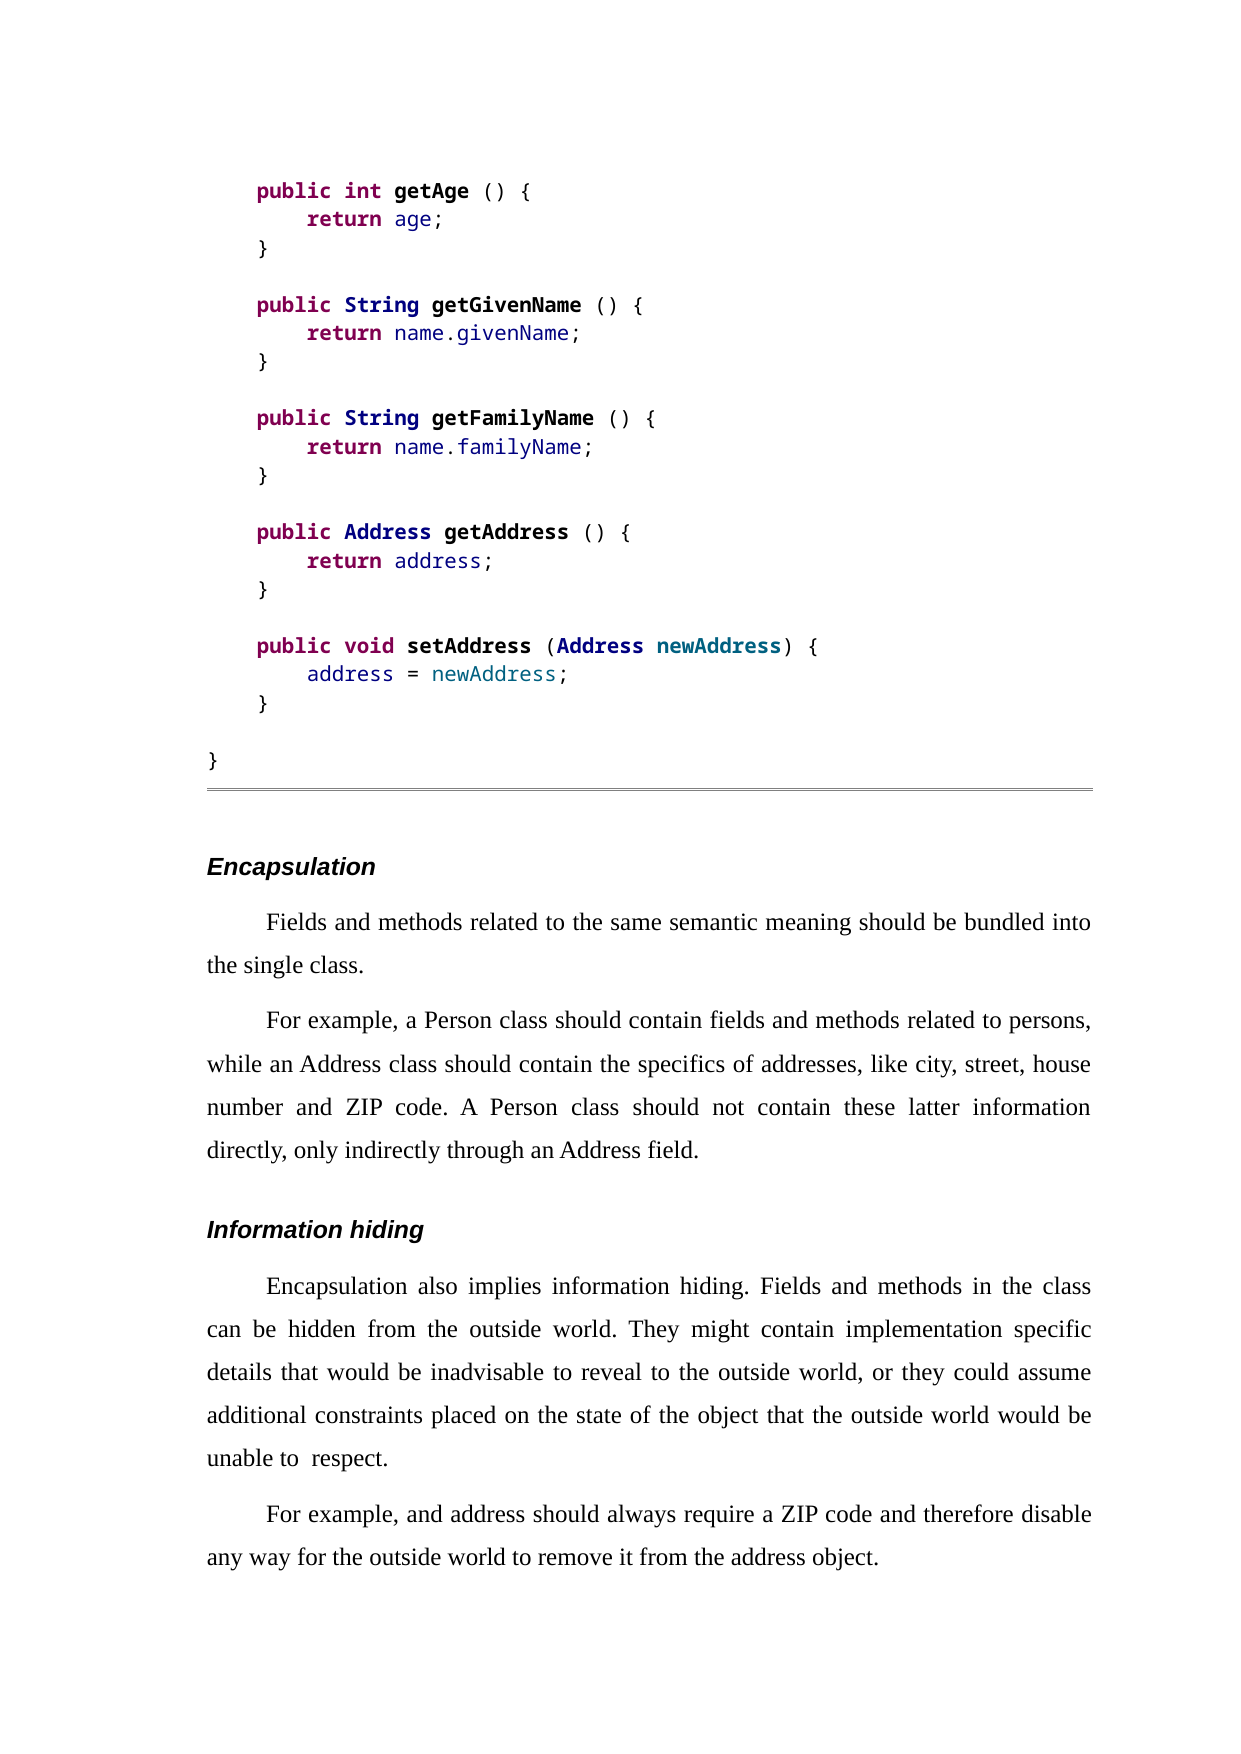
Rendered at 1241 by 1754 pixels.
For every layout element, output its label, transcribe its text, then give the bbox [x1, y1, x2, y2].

text return age; [207, 204, 1093, 233]
text } [207, 347, 1093, 375]
text public Address getAddress () { [207, 517, 1093, 546]
text } [207, 460, 1093, 489]
text return address; [207, 546, 1093, 574]
subtitle Information hiding [207, 1216, 1093, 1244]
text Fields and methods related to the same semantic meaning should be bundled into the single class. [207, 907, 1093, 979]
text } [207, 574, 1093, 603]
text } [207, 233, 1093, 261]
text return name.familyName; [207, 432, 1093, 460]
text Encapsulation also implies information hiding. Fields and methods in the class can be hidden from the outside world. They might contain implementation specific details that would be inadvisable to reveal to the outside world, or they could assume additional constraints placed on the state of the object that the outside world would be unable to respect. [207, 1271, 1093, 1472]
text address = newAddress; [207, 659, 1093, 688]
text public String getFamilyName () { [207, 403, 1093, 432]
subtitle Encapsulation [207, 852, 1093, 880]
text } [207, 688, 1093, 716]
text public int getAge () { [207, 176, 1093, 204]
text public void setAddress (Address newAddress) { [207, 631, 1093, 659]
text } [207, 745, 1093, 773]
text For example, and address should always require a ZIP code and therefore disable any way for the outside world to remove it from the address object. [207, 1499, 1093, 1571]
text public String getGivenName () { [207, 290, 1093, 318]
text return name.givenName; [207, 318, 1093, 347]
text For example, a Person class should contain fields and methods related to persons, while an Address class should contain the specifics of addresses, like city, street, house number and ZIP code. A Person class should not contain these latter information directly, only indirectly through an Address field. [207, 1006, 1093, 1164]
